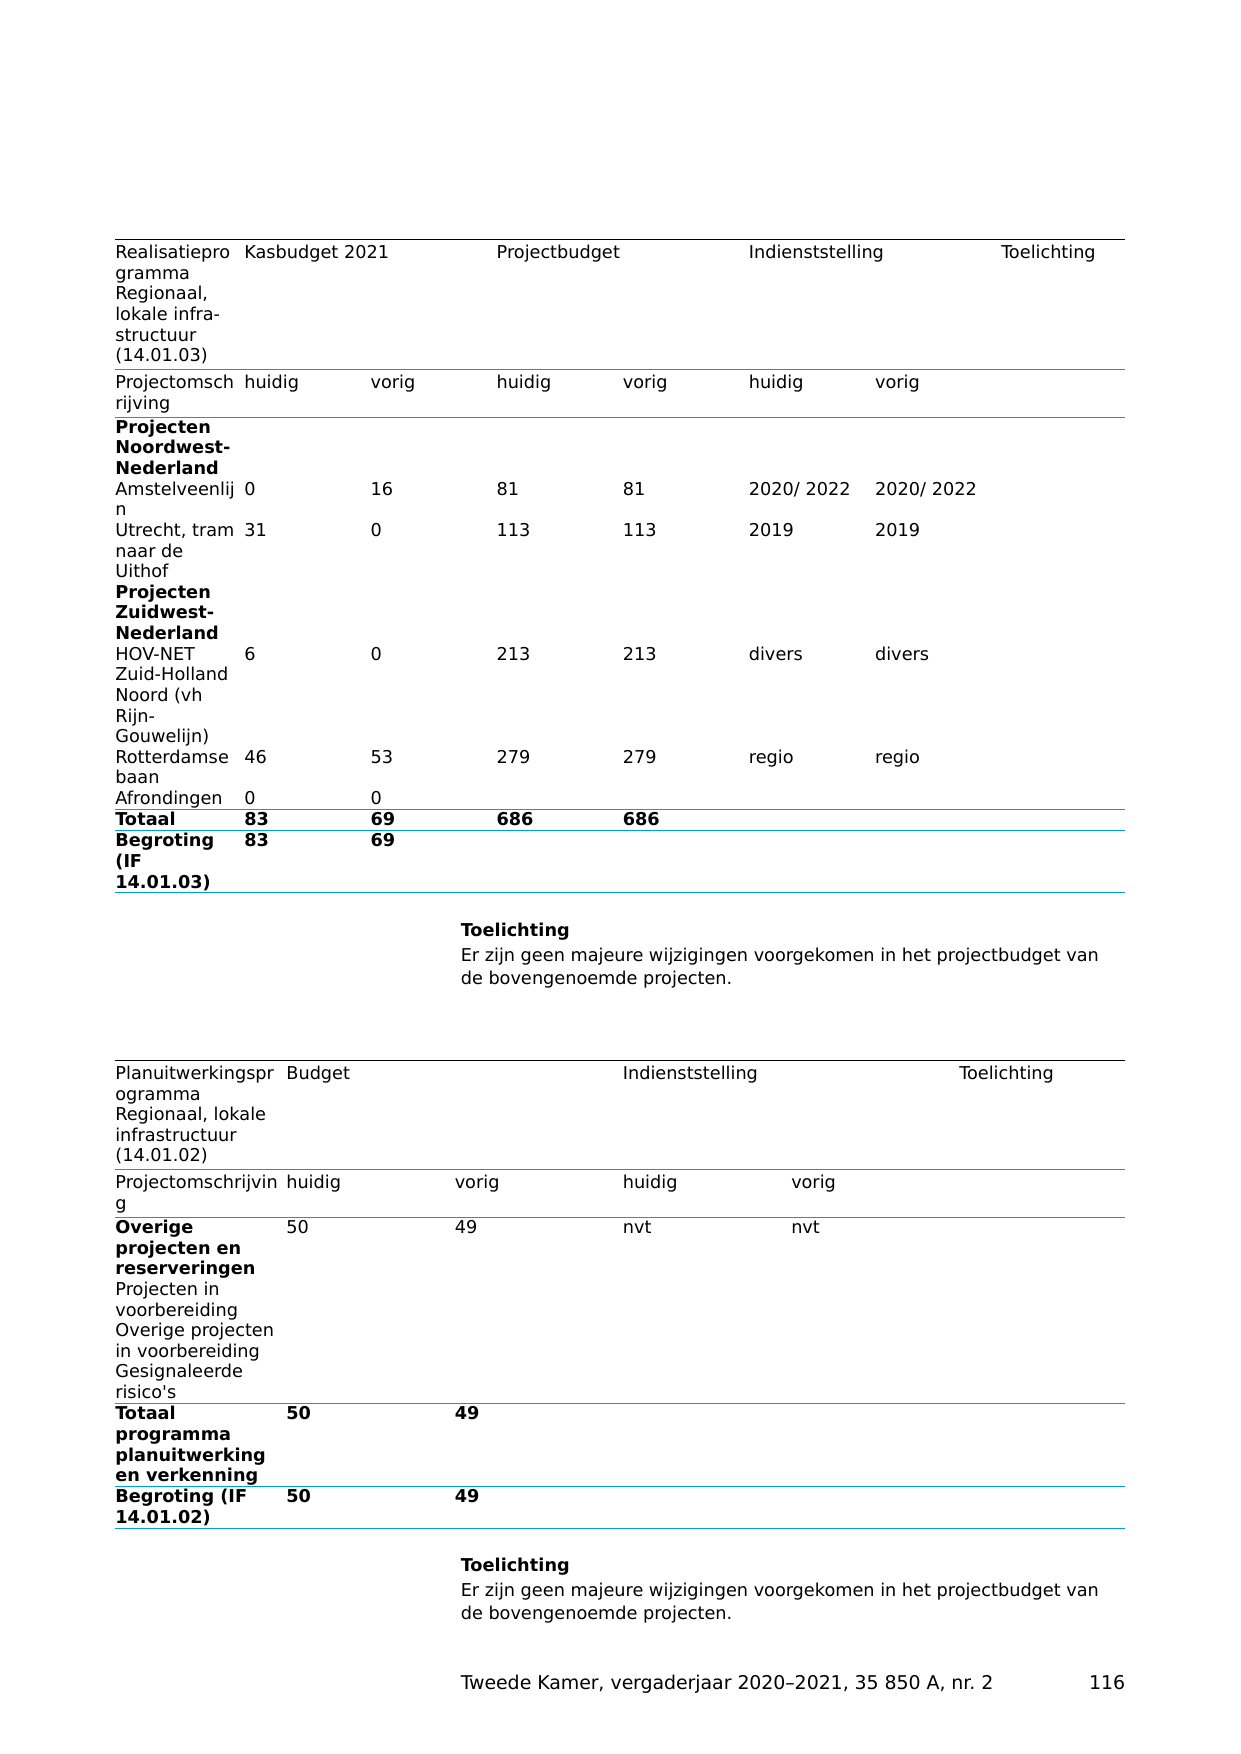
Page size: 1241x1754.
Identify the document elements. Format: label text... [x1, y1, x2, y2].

table_cell Projectomschrijving [115, 370, 241, 416]
table_cell 6 [241, 644, 367, 747]
table_cell 279 [620, 747, 746, 788]
table_cell nvt [620, 1218, 788, 1279]
table_cell 686 [494, 810, 620, 830]
table_cell [956, 1170, 1125, 1217]
table_cell 113 [620, 520, 746, 582]
table_cell [241, 582, 367, 644]
table_cell Toelichting [998, 240, 1125, 369]
table_cell Budget [283, 1061, 620, 1169]
table_cell 49 [452, 1404, 620, 1486]
table_cell [998, 644, 1125, 747]
table_cell 0 [368, 644, 493, 747]
table_cell Totaal programma planuitwerking en verkenning [115, 1404, 283, 1486]
table_cell Afrondingen [115, 788, 241, 809]
table_cell [998, 788, 1125, 809]
table_cell Indienststelling [746, 240, 998, 369]
table_cell 0 [368, 520, 493, 582]
table_cell [620, 582, 746, 644]
table_cell [620, 1361, 788, 1403]
table_cell [368, 582, 493, 644]
table_cell 213 [620, 644, 746, 747]
table_cell 0 [241, 479, 367, 520]
table_cell [872, 788, 998, 809]
table_cell [620, 1487, 788, 1527]
table_cell [241, 418, 367, 479]
table_cell [452, 1361, 620, 1403]
table_cell [494, 788, 620, 809]
table_cell [746, 831, 872, 892]
text Er zijn geen majeure wijzigingen voorgekomen in het projectbudget van de bovengenoemde projecten. [461, 943, 1125, 989]
table_cell HOV-NET Zuid-Holland Noord (vh Rijn-Gouwelijn) [115, 644, 241, 747]
table_cell 113 [494, 520, 620, 582]
table_cell [620, 831, 746, 892]
table_cell [620, 418, 746, 479]
table_cell Begroting (IF 14.01.02) [115, 1487, 283, 1527]
table_cell [956, 1404, 1125, 1486]
table_cell Projecten in voorbereiding [115, 1279, 283, 1320]
table_cell 0 [368, 788, 493, 809]
table_cell 49 [452, 1487, 620, 1527]
text Toelichting [461, 918, 1125, 941]
table_cell 83 [241, 810, 367, 830]
table_cell Utrecht, tram naar de Uithof [115, 520, 241, 582]
table_cell [283, 1279, 452, 1320]
table_cell Toelichting [956, 1061, 1125, 1169]
table_cell 53 [368, 747, 493, 788]
table_cell 69 [368, 831, 493, 892]
table_cell vorig [788, 1170, 956, 1217]
table_cell 2019 [872, 520, 998, 582]
table_cell [998, 810, 1125, 830]
table_cell [283, 1320, 452, 1361]
table_cell huidig [241, 370, 367, 416]
table_cell [620, 788, 746, 809]
table_cell 50 [283, 1218, 452, 1279]
table_cell [998, 582, 1125, 644]
table_cell vorig [368, 370, 493, 416]
table_cell Gesignaleerde risico's [115, 1361, 283, 1403]
table_cell 49 [452, 1218, 620, 1279]
table_cell [788, 1404, 956, 1486]
table_cell [788, 1361, 956, 1403]
text Er zijn geen majeure wijzigingen voorgekomen in het projectbudget van de bovengenoemde projecten. [461, 1578, 1125, 1624]
table_cell [956, 1279, 1125, 1320]
table_cell [746, 418, 872, 479]
table_header Tabel 28 Projectoverzicht 14.01.02: Planuitwerkingsprogramma Regionaal, lokale infrastructuur (bedragen x € 1 mln.) [115, 1012, 1125, 1059]
table_cell Indienststelling [620, 1061, 956, 1169]
table_cell Totaal [115, 810, 241, 830]
table_cell [998, 520, 1125, 582]
table_cell [872, 831, 998, 892]
table_cell [283, 1361, 452, 1403]
table_cell 0 [241, 788, 367, 809]
table_cell 2020/ 2022 [746, 479, 872, 520]
table_cell [956, 1320, 1125, 1361]
table_cell divers [746, 644, 872, 747]
table_cell [998, 479, 1125, 520]
table_cell [872, 810, 998, 830]
table_cell [956, 1361, 1125, 1403]
table_cell [494, 418, 620, 479]
table_cell [788, 1320, 956, 1361]
table_cell vorig [620, 370, 746, 416]
table_cell huidig [494, 370, 620, 416]
table_cell [998, 831, 1125, 892]
table_cell regio [872, 747, 998, 788]
table_cell 46 [241, 747, 367, 788]
table_cell Rotterdamsebaan [115, 747, 241, 788]
table_cell vorig [872, 370, 998, 416]
table_cell [956, 1218, 1125, 1279]
table_cell Projecten Zuidwest-Nederland [115, 582, 241, 644]
table_cell divers [872, 644, 998, 747]
table_cell [998, 418, 1125, 479]
table_cell Amstelveenlijn [115, 479, 241, 520]
table_cell vorig [452, 1170, 620, 1217]
table_cell [368, 418, 493, 479]
table_cell Projecten Noordwest-Nederland [115, 418, 241, 479]
table_cell 81 [494, 479, 620, 520]
table_cell 50 [283, 1487, 452, 1527]
table_cell Projectomschrijving [115, 1170, 283, 1217]
table_cell Begroting (IF 14.01.03) [115, 831, 241, 892]
table_cell [998, 747, 1125, 788]
table_cell huidig [746, 370, 872, 416]
table_cell [788, 1487, 956, 1527]
table_cell Realisatieprogramma Regionaal, lokale infra-structuur (14.01.03) [115, 240, 241, 369]
table_cell [620, 1404, 788, 1486]
table_cell 50 [283, 1404, 452, 1486]
table_cell [452, 1320, 620, 1361]
table_cell 213 [494, 644, 620, 747]
table_header Tabel 27 Projectoverzicht 14.01.03: Realisatieprogramma Regionaal, lokale infrastructuur (bedragen x € 1 mln.) [115, 191, 1125, 239]
table_cell [746, 810, 872, 830]
table_cell 279 [494, 747, 620, 788]
table_cell Overige projecten in voorbereiding [115, 1320, 283, 1361]
table_cell huidig [283, 1170, 452, 1217]
table_cell nvt [788, 1218, 956, 1279]
table_cell [998, 370, 1125, 416]
table_cell [746, 788, 872, 809]
text Toelichting [461, 1553, 1125, 1576]
table_cell [620, 1320, 788, 1361]
table_cell [872, 418, 998, 479]
table_cell [872, 582, 998, 644]
table_cell 31 [241, 520, 367, 582]
table_cell 686 [620, 810, 746, 830]
table_cell [452, 1279, 620, 1320]
table_cell [746, 582, 872, 644]
table_cell [956, 1487, 1125, 1527]
table_cell 83 [241, 831, 367, 892]
table_cell 2020/ 2022 [872, 479, 998, 520]
table_cell Projectbudget [494, 240, 746, 369]
table_cell [494, 831, 620, 892]
table_cell 81 [620, 479, 746, 520]
table_cell 69 [368, 810, 493, 830]
table_cell [620, 1279, 788, 1320]
table_cell Kasbudget 2021 [241, 240, 493, 369]
table_cell huidig [620, 1170, 788, 1217]
table_cell Overige projecten en reserveringen [115, 1218, 283, 1279]
table_cell 2019 [746, 520, 872, 582]
table_cell [788, 1279, 956, 1320]
table_cell Planuitwerkingsprogramma Regionaal, lokale infrastructuur (14.01.02) [115, 1061, 283, 1169]
table_cell [494, 582, 620, 644]
table_cell regio [746, 747, 872, 788]
table_cell 16 [368, 479, 493, 520]
